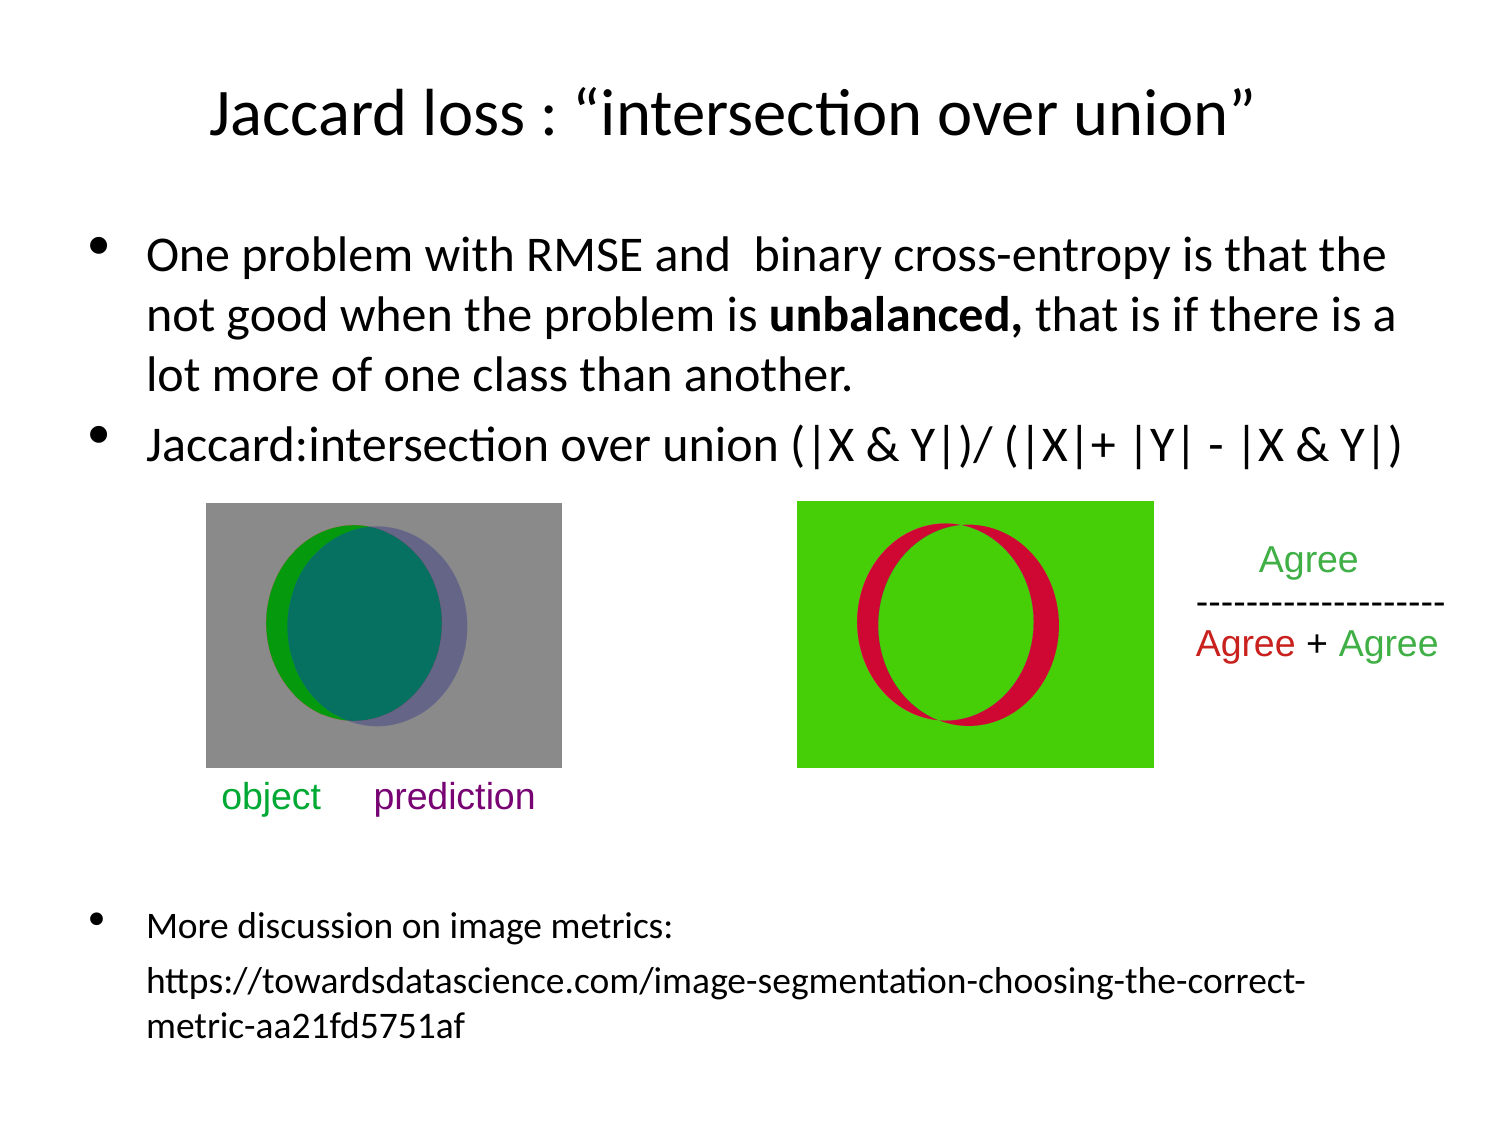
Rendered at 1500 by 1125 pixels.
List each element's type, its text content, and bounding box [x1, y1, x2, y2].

picture [797, 501, 1154, 768]
text_box Jaccard loss : “intersection over union” [59, 45, 1409, 172]
text_box object prediction [206, 767, 551, 825]
text_box Agree -------------------- Agree + Agree [1181, 531, 1477, 799]
text_box One problem with RMSE and binary cross-entropy is that the not good when the problem is unbalanced, that is if there is a lot more of one class than another. Jaccard:intersection over union (|X & Y|)/ (|X|+ |Y| - |X & Y|) More discussion on image metrics: https://towardsdatascience.com/image-segmentation-choosing-the-correct-metric-aa21fd5751af [75, 213, 1425, 1034]
picture [206, 503, 562, 768]
